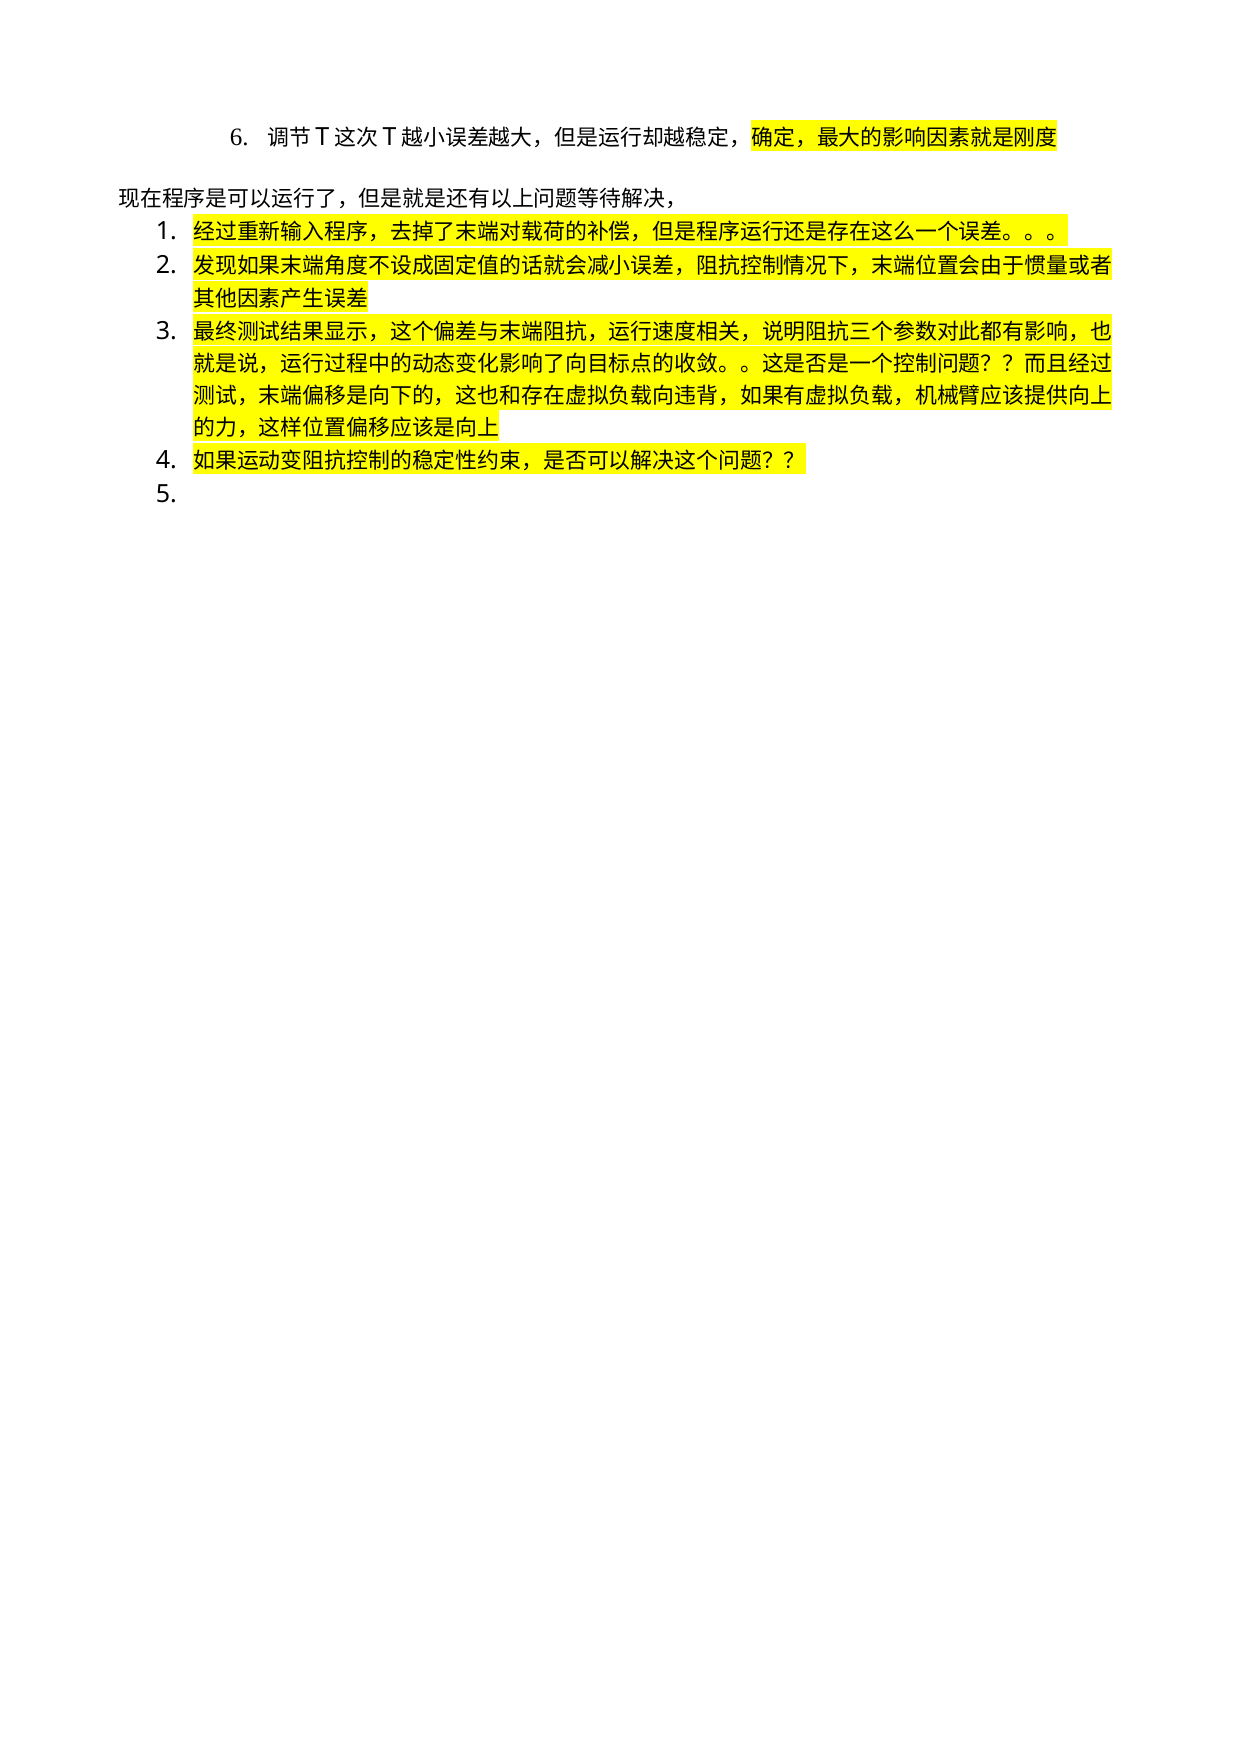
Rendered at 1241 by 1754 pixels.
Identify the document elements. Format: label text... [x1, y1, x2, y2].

list 发现如果末端角度不设成固定值的话就会减小误差，阻抗控制情况下，末端位置会由于惯量或者其他因素产生误差 [156, 247, 1122, 312]
list 调节T这次T越小误差越大，但是运行却越稳定，确定，最大的影响因素就是刚度 [229, 118, 1122, 152]
list 最终测试结果显示，这个偏差与末端阻抗，运行速度相关，说明阻抗三个参数对此都有影响，也就是说，运行过程中的动态变化影响了向目标点的收敛。。这是否是一个控制问题？？而且经过测试，末端偏移是向下的，这也和存在虚拟负载向违背，如果有虚拟负载，机械臂应该提供向上的力，这样位置偏移应该是向上 [156, 312, 1122, 441]
list 如果运动变阻抗控制的稳定性约束，是否可以解决这个问题？？ [156, 441, 1122, 476]
list 经过重新输入程序，去掉了末端对载荷的补偿，但是程序运行还是存在这么一个误差。。。 [156, 213, 1122, 247]
text 现在程序是可以运行了，但是就是还有以上问题等待解决， [118, 181, 1122, 213]
